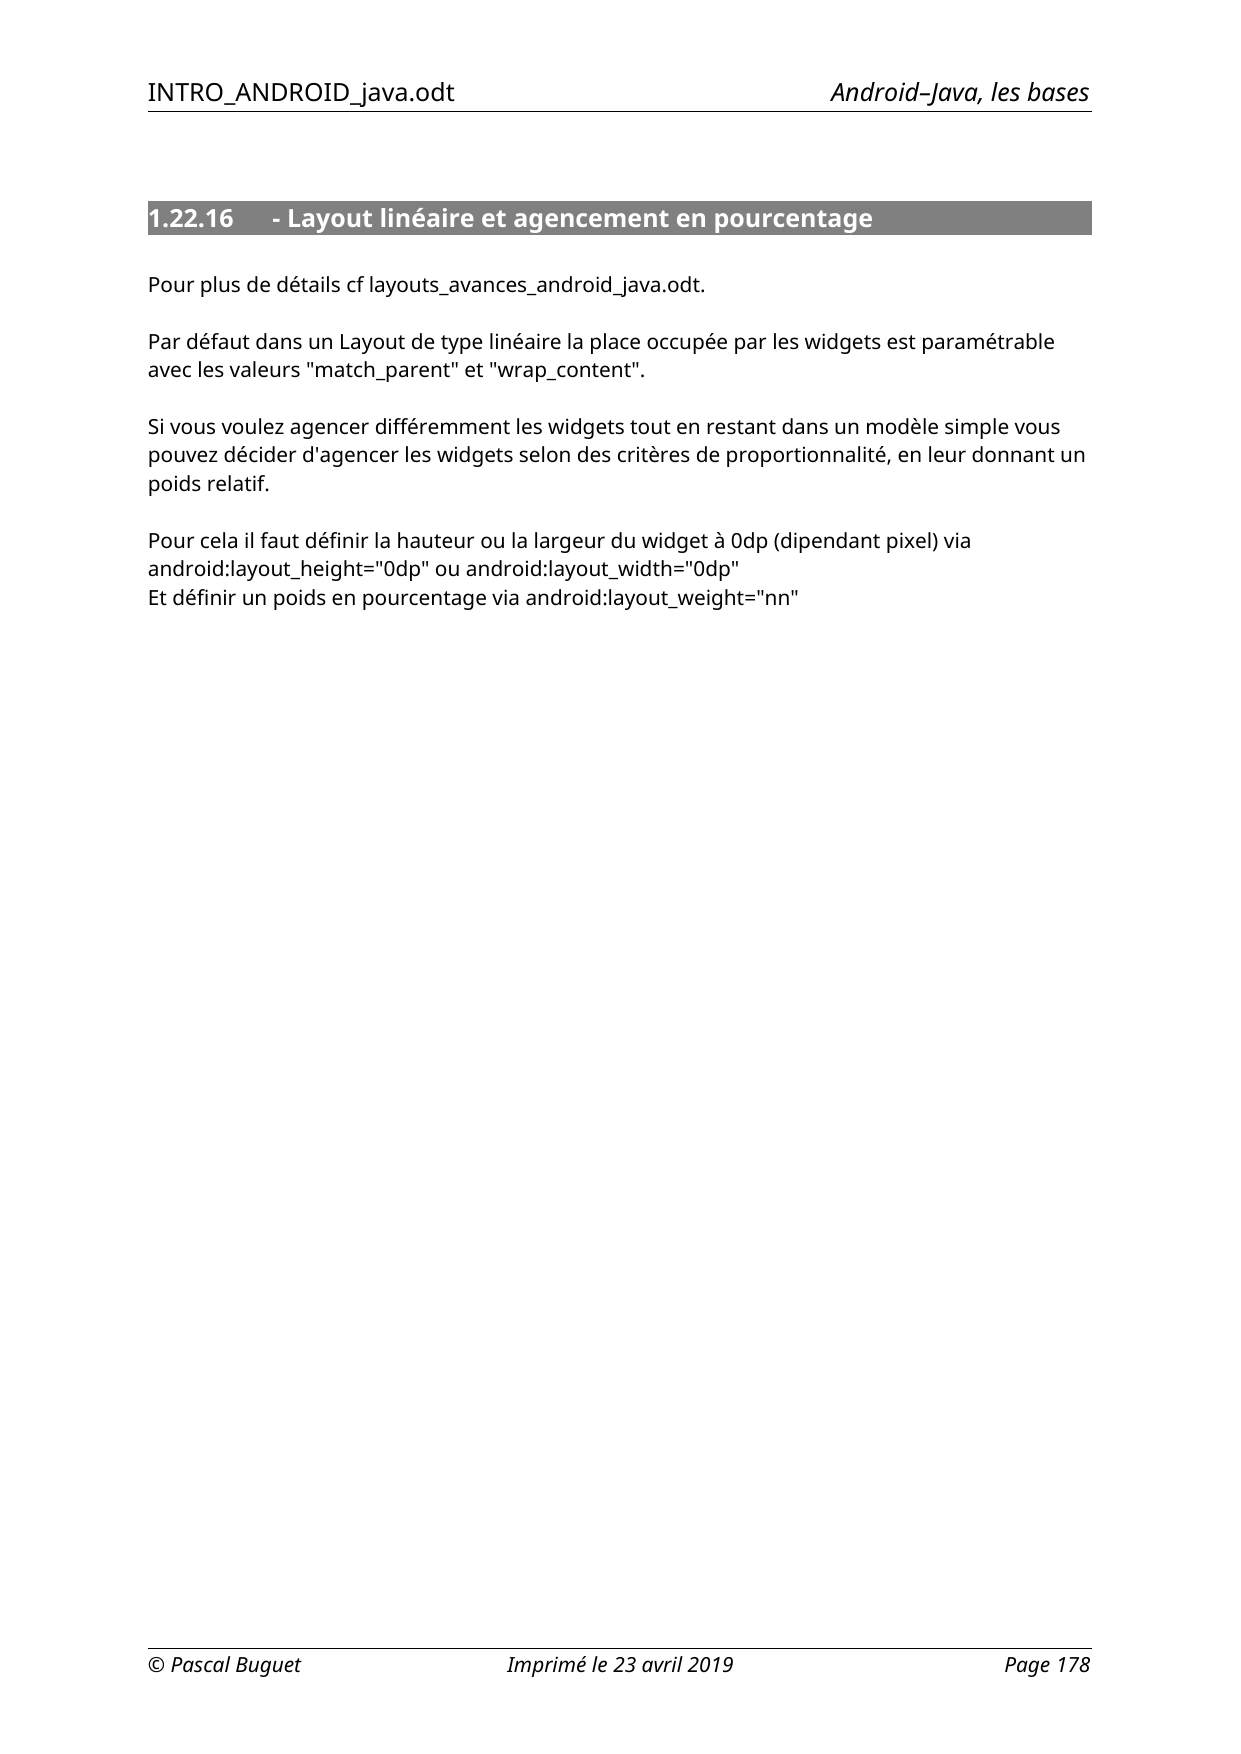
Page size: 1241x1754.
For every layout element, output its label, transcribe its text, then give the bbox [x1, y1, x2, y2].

text Pour plus de détails cf layouts_avances_android_java.odt. [148, 270, 1092, 298]
text android:layout_height="0dp" ou android:layout_width="0dp" [148, 554, 1092, 583]
text Et définir un poids en pourcentage via android:layout_weight="nn" [148, 583, 1092, 611]
text Si vous voulez agencer différemment les widgets tout en restant dans un modèle simple vous pouvez décider d'agencer les widgets selon des critères de proportionnalité, en leur donnant un poids relatif. [148, 412, 1092, 497]
text Par défaut dans un Layout de type linéaire la place occupée par les widgets est paramétrable avec les valeurs "match_parent" et "wrap_content". [148, 327, 1092, 384]
text Pour cela il faut définir la hauteur ou la largeur du widget à 0dp (dipendant pixel) via [148, 526, 1092, 554]
subtitle - Layout linéaire et agencement en pourcentage [148, 201, 1092, 235]
